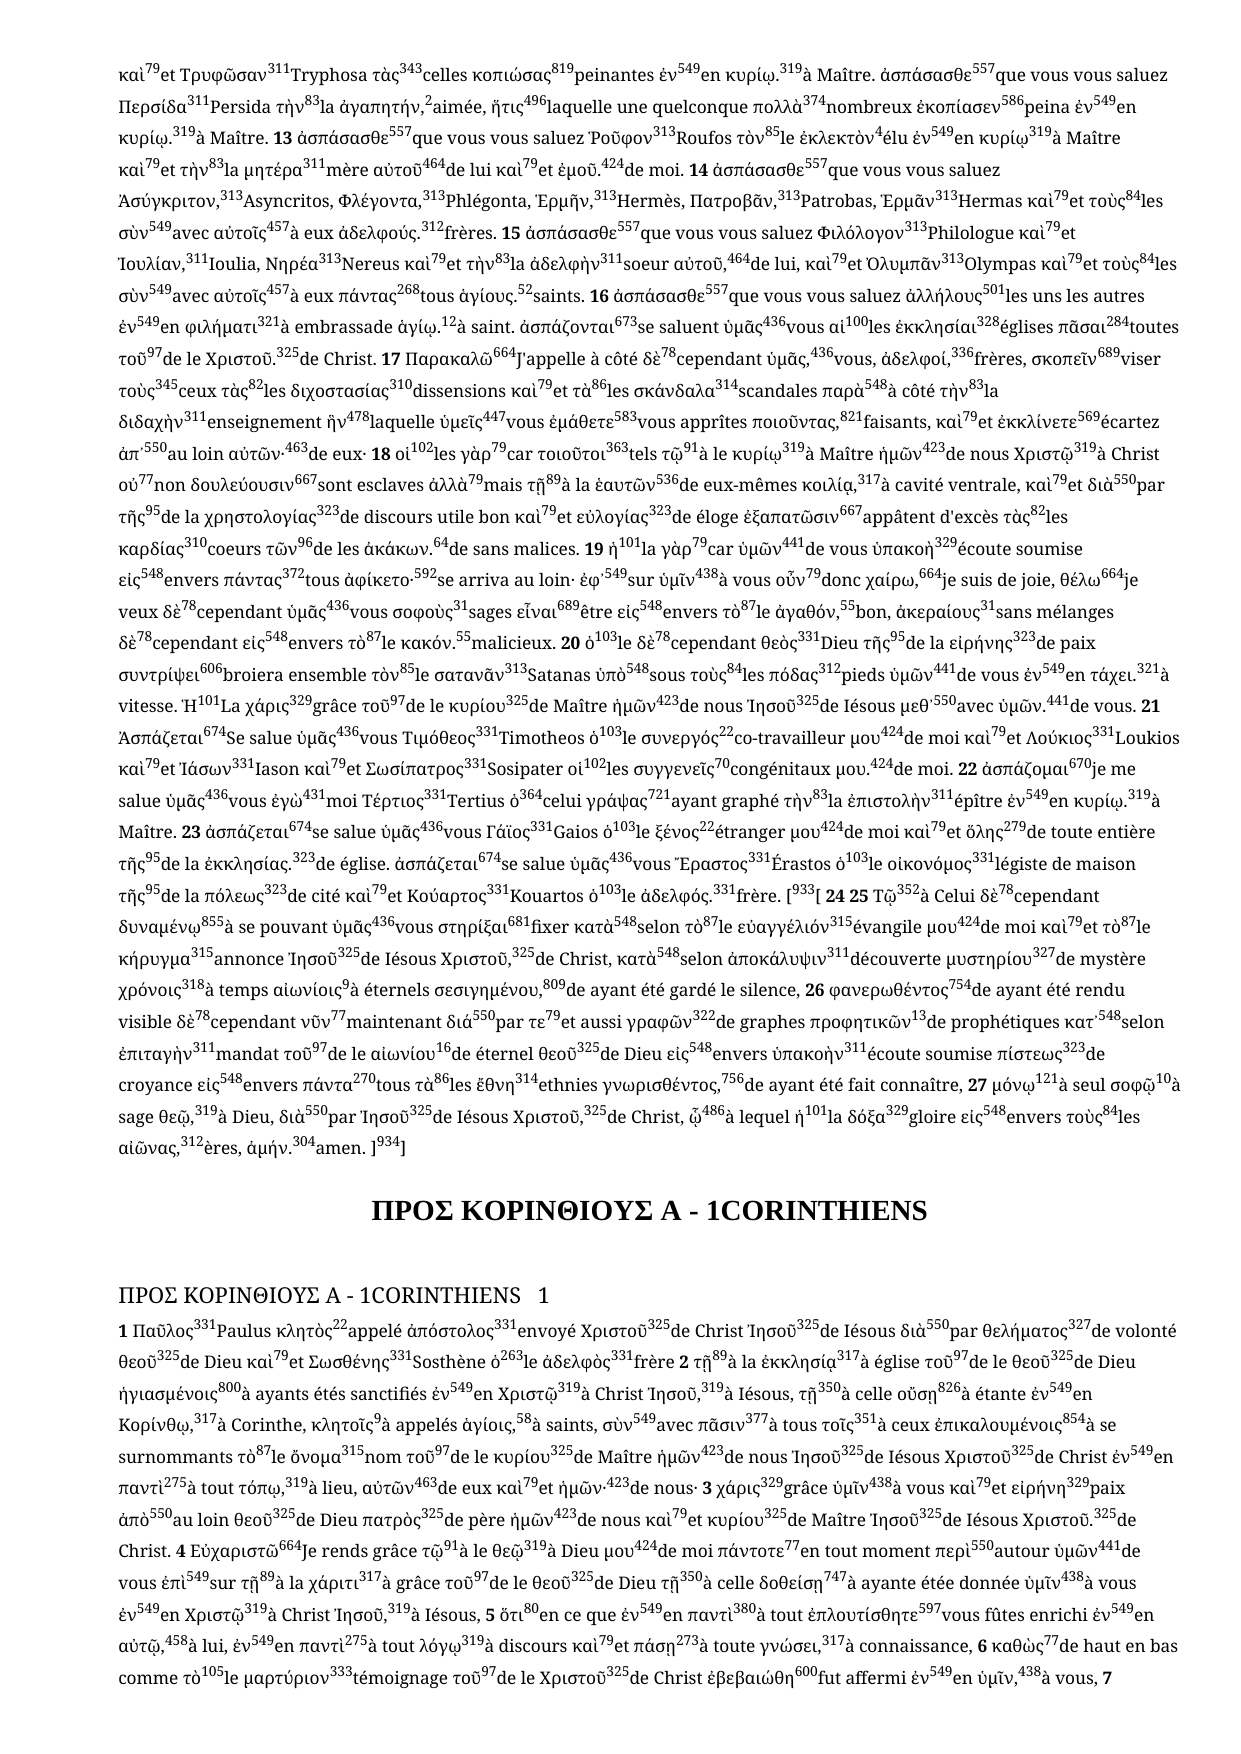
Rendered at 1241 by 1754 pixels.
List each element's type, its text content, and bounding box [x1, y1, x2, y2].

text 1 Συνίστημι664Je dresse avec δὲ78cependant ὑμῖν438à vous Φοίβην311Phoibé τὴν83la ἀδελφὴν311soeur ἡμῶν,423de nous, οὖσαν820étante [καὶ]77[aussi] διάκονον311servante τῆς95de la ἐκκλησίας323de église τῆς356de celle ἐν549en Κεγχρεαῖς,316à Kenchreai, 2 ἵνα80afin que αὐτὴν450elle προσδέξησθε902que vous vous acceptiez auprès ἐν549en κυρίῳ319à Maître ἀξίως77dignement τῶν96de les ἁγίων64de saints καὶ79et παραστῆτε896que vous dressiez à côté αὐτῇ456à elle ἐν549en ᾧ488à lequel ἂν340le cas échéant ὑμῶν441de vous χρῄζῃ921que ait besoin πράγματι·321à acte· καὶ77aussi γὰρ79car αὐτὴ467elle προστάτις329présidente πολλῶν383de nombreux ἐγενήθη600fut devenu καὶ79et ἐμοῦ424de moi αὐτοῦ.511de moi-même. 3 Ἀσπάσασθε557Que vous vous saluez Πρίσκαν311Priska καὶ79et Ἀκύλαν313Akulas τοὺς84les συνεργούς52co-travailleurs μου424de moi ἐν549en Χριστῷ319à Christ Ἰησοῦ,319à Iésous, 4 οἵτινες497lesquels des quelconques ὑπὲρ550au-dessus τῆς95de la ψυχῆς323de âme μου424de moi τὸν85le ἑαυτῶν536de eux-mêmes τράχηλον313cou ὑπέθηκαν,585posèrent en dessous, οἷς485à lesquels οὐκ77non ἐγὼ431moi μόνος132seul εὐχαριστῶ664je rends grâce ἀλλὰ79mais καὶ77aussi πᾶσαι284toutes αἱ100les ἐκκλησίαι328églises τῶν98de les ἐθνῶν,326de ethnies, 5 καὶ79et τὴν83la κατ᾽548selon οἶκον313maison αὐτῶν463de eux ἐκκλησίαν.311église. ἀσπάσασθε557que vous vous saluez Ἐπαίνετον313Épaïnetos τὸν85le ἀγαπητόν4aimé μου,424de moi, ὅς498lequel ἐστιν668est ἀπαρχὴ329prémisse τῆς95de la Ἀσίας323de Asie εἰς548envers Χριστόν.313Christ. 6 ἀσπάσασθε557que vous vous saluez Μαρίαν,311Maria, ἥτις496laquelle une quelconque πολλὰ374nombreux ἐκοπίασεν586peina εἰς548envers ὑμᾶς.436vous. 7 ἀσπάσασθε557que vous vous saluez Ἀνδρόνικον313Andronicus καὶ79et Ἰουνίαν311Iounias τοὺς84les συγγενεῖς52congénitaux μου424de moi καὶ79et συναιχμαλώτους312co-captifs μου,424de moi, οἵτινές497lesquels des quelconques εἰσιν667sont ἐπίσημοι46remarquables ἐν549en τοῖς90à les ἀποστόλοις,318à envoyés, οἳ497lesquels καὶ77aussi πρὸ550d'avant ἐμοῦ424de moi γέγοναν641ont devenus ἐν549en Χριστῷ.319à Christ. 8 ἀσπάσασθε557que vous vous saluez Ἀμπλιᾶτον313Amplias τὸν85le ἀγαπητόν4aimé μου424de moi ἐν549en κυρίῳ.319à Maître. 9 ἀσπάσασθε557que vous vous saluez Οὐρβανὸν313Ourbanos τὸν85le συνεργὸν4co-travailleur ἡμῶν423de nous ἐν549en Χριστῷ319à Christ καὶ79et Στάχυν313Stachys τὸν85le ἀγαπητόν4aimé μου.424de moi. 10 ἀσπάσασθε557que vous vous saluez Ἀπελλῆν313Apellès τὸν85le δόκιμον4approuvé ἐν549en Χριστῷ.319à Christ. ἀσπάσασθε557que vous vous saluez τοὺς345ceux ἐκ550hors τῶν357de ceux Ἀριστοβούλου.325de Aristobule. 11 ἀσπάσασθε557que vous vous saluez Ἡρῳδίωνα313Hérodion τὸν85le συγγενῆ4congénital μου.424de moi. ἀσπάσασθε557que vous vous saluez τοὺς345ceux ἐκ550hors τῶν357de ceux Ναρκίσσου325de Narcissus τοὺς345ceux ὄντας821étants ἐν549en κυρίῳ.319à Maître. 12 ἀσπάσασθε557que vous vous saluez Τρύφαιναν311Tryphaina καὶ79et Τρυφῶσαν311Tryphosa τὰς343celles κοπιώσας819peinantes ἐν549en κυρίῳ.319à Maître. ἀσπάσασθε557que vous vous saluez Περσίδα311Persida τὴν83la ἀγαπητήν,2aimée, ἥτις496laquelle une quelconque πολλὰ374nombreux ἐκοπίασεν586peina ἐν549en κυρίῳ.319à Maître. 13 ἀσπάσασθε557que vous vous saluez Ῥοῦφον313Roufos τὸν85le ἐκλεκτὸν4élu ἐν549en κυρίῳ319à Maître καὶ79et τὴν83la μητέρα311mère αὐτοῦ464de lui καὶ79et ἐμοῦ.424de moi. 14 ἀσπάσασθε557que vous vous saluez Ἀσύγκριτον,313Asyncritos, Φλέγοντα,313Phlégonta, Ἑρμῆν,313Hermès, Πατροβᾶν,313Patrobas, Ἑρμᾶν313Hermas καὶ79et τοὺς84les σὺν549avec αὐτοῖς457à eux ἀδελφούς.312frères. 15 ἀσπάσασθε557que vous vous saluez Φιλόλογον313Philologue καὶ79et Ἰουλίαν,311Ioulia, Νηρέα313Nereus καὶ79et τὴν83la ἀδελφὴν311soeur αὐτοῦ,464de lui, καὶ79et Ὀλυμπᾶν313Olympas καὶ79et τοὺς84les σὺν549avec αὐτοῖς457à eux πάντας268tous ἁγίους.52saints. 16 ἀσπάσασθε557que vous vous saluez ἀλλήλους501les uns les autres ἐν549en φιλήματι321à embrassade ἁγίῳ.12à saint. ἀσπάζονται673se saluent ὑμᾶς436vous αἱ100les ἐκκλησίαι328églises πᾶσαι284toutes τοῦ97de le Χριστοῦ.325de Christ. 17 Παρακαλῶ664J'appelle à côté δὲ78cependant ὑμᾶς,436vous, ἀδελφοί,336frères, σκοπεῖν689viser τοὺς345ceux τὰς82les διχοστασίας310dissensions καὶ79et τὰ86les σκάνδαλα314scandales παρὰ548à côté τὴν83la διδαχὴν311enseignement ἣν478laquelle ὑμεῖς447vous ἐμάθετε583vous apprîtes ποιοῦντας,821faisants, καὶ79et ἐκκλίνετε569écartez ἀπ᾽550au loin αὐτῶν·463de eux· 18 οἱ102les γὰρ79car τοιοῦτοι363tels τῷ91à le κυρίῳ319à Maître ἡμῶν423de nous Χριστῷ319à Christ οὐ77non δουλεύουσιν667sont esclaves ἀλλὰ79mais τῇ89à la ἑαυτῶν536de eux-mêmes κοιλίᾳ,317à cavité ventrale, καὶ79et διὰ550par τῆς95de la χρηστολογίας323de discours utile bon καὶ79et εὐλογίας323de éloge ἐξαπατῶσιν667appâtent d'excès τὰς82les καρδίας310coeurs τῶν96de les ἀκάκων.64de sans malices. 19 ἡ101la γὰρ79car ὑμῶν441de vous ὑπακοὴ329écoute soumise εἰς548envers πάντας372tous ἀφίκετο·592se arriva au loin· ἐφ᾽549sur ὑμῖν438à vous οὖν79donc χαίρω,664je suis de joie, θέλω664je veux δὲ78cependant ὑμᾶς436vous σοφοὺς31sages εἶναι689être εἰς548envers τὸ87le ἀγαθόν,55bon, ἀκεραίους31sans mélanges δὲ78cependant εἰς548envers τὸ87le κακόν.55malicieux. 20 ὁ103le δὲ78cependant θεὸς331Dieu τῆς95de la εἰρήνης323de paix συντρίψει606broiera ensemble τὸν85le σατανᾶν313Satanas ὑπὸ548sous τοὺς84les πόδας312pieds ὑμῶν441de vous ἐν549en τάχει.321à vitesse. Ἡ101La χάρις329grâce τοῦ97de le κυρίου325de Maître ἡμῶν423de nous Ἰησοῦ325de Iésous μεθ᾽550avec ὑμῶν.441de vous. 21 Ἀσπάζεται674Se salue ὑμᾶς436vous Τιμόθεος331Timotheos ὁ103le συνεργός22co-travailleur μου424de moi καὶ79et Λούκιος331Loukios καὶ79et Ἰάσων331Iason καὶ79et Σωσίπατρος331Sosipater οἱ102les συγγενεῖς70congénitaux μου.424de moi. 22 ἀσπάζομαι670je me salue ὑμᾶς436vous ἐγὼ431moi Τέρτιος331Tertius ὁ364celui γράψας721ayant graphé τὴν83la ἐπιστολὴν311épître ἐν549en κυρίῳ.319à Maître. 23 ἀσπάζεται674se salue ὑμᾶς436vous Γάϊος331Gaios ὁ103le ξένος22étranger μου424de moi καὶ79et ὅλης279de toute entière τῆς95de la ἐκκλησίας.323de église. ἀσπάζεται674se salue ὑμᾶς436vous Ἔραστος331Érastos ὁ103le οἰκονόμος331légiste de maison τῆς95de la πόλεως323de cité καὶ79et Κούαρτος331Kouartos ὁ103le ἀδελφός.331frère. [933[ 24 25 Τῷ352à Celui δὲ78cependant δυναμένῳ855à se pouvant ὑμᾶς436vous στηρίξαι681fixer κατὰ548selon τὸ87le εὐαγγέλιόν315évangile μου424de moi καὶ79et τὸ87le κήρυγμα315annonce Ἰησοῦ325de Iésous Χριστοῦ,325de Christ, κατὰ548selon ἀποκάλυψιν311découverte μυστηρίου327de mystère χρόνοις318à temps αἰωνίοις9à éternels σεσιγημένου,809de ayant été gardé le silence, 26 φανερωθέντος754de ayant été rendu visible δὲ78cependant νῦν77maintenant διά550par τε79et aussi γραφῶν322de graphes προφητικῶν13de prophétiques κατ᾽548selon ἐπιταγὴν311mandat τοῦ97de le αἰωνίου16de éternel θεοῦ325de Dieu εἰς548envers ὑπακοὴν311écoute soumise πίστεως323de croyance εἰς548envers πάντα270tous τὰ86les ἔθνη314ethnies γνωρισθέντος,756de ayant été fait connaître, 27 μόνῳ121à seul σοφῷ10à sage θεῷ,319à Dieu, διὰ550par Ἰησοῦ325de Iésous Χριστοῦ,325de Christ, ᾧ486à lequel ἡ101la δόξα329gloire εἰς548envers τοὺς84les αἰῶνας,312ères, ἀμήν.304amen. ]934] [118, 59, 1181, 1160]
text 1 Παῦλος331Paulus κλητὸς22appelé ἀπόστολος331envoyé Χριστοῦ325de Christ Ἰησοῦ325de Iésous διὰ550par θελήματος327de volonté θεοῦ325de Dieu καὶ79et Σωσθένης331Sosthène ὁ263le ἀδελφὸς331frère 2 τῇ89à la ἐκκλησίᾳ317à église τοῦ97de le θεοῦ325de Dieu ἡγιασμένοις800à ayants étés sanctifiés ἐν549en Χριστῷ319à Christ Ἰησοῦ,319à Iésous, τῇ350à celle οὔσῃ826à étante ἐν549en Κορίνθῳ,317à Corinthe, κλητοῖς9à appelés ἁγίοις,58à saints, σὺν549avec πᾶσιν377à tous τοῖς351à ceux ἐπικαλουμένοις854à se surnommants τὸ87le ὄνομα315nom τοῦ97de le κυρίου325de Maître ἡμῶν423de nous Ἰησοῦ325de Iésous Χριστοῦ325de Christ ἐν549en παντὶ275à tout τόπῳ,319à lieu, αὐτῶν463de eux καὶ79et ἡμῶν·423de nous· 3 χάρις329grâce ὑμῖν438à vous καὶ79et εἰρήνη329paix ἀπὸ550au loin θεοῦ325de Dieu πατρὸς325de père ἡμῶν423de nous καὶ79et κυρίου325de Maître Ἰησοῦ325de Iésous Χριστοῦ.325de Christ. 4 Εὐχαριστῶ664Je rends grâce τῷ91à le θεῷ319à Dieu μου424de moi πάντοτε77en tout moment περὶ550autour ὑμῶν441de vous ἐπὶ549sur τῇ89à la χάριτι317à grâce τοῦ97de le θεοῦ325de Dieu τῇ350à celle δοθείσῃ747à ayante étée donnée ὑμῖν438à vous ἐν549en Χριστῷ319à Christ Ἰησοῦ,319à Iésous, 5 ὅτι80en ce que ἐν549en παντὶ380à tout ἐπλουτίσθητε597vous fûtes enrichi ἐν549en αὐτῷ,458à lui, ἐν549en παντὶ275à tout λόγῳ319à discours καὶ79et πάσῃ273à toute γνώσει,317à connaissance, 6 καθὼς77de haut en bas comme τὸ105le μαρτύριον333témoignage τοῦ97de le Χριστοῦ325de Christ ἐβεβαιώθη600fut affermi ἐν549en ὑμῖν,438à vous, 7 ὥστε80de sorte que ὑμᾶς436vous μὴ77ne pas ὑστερεῖσθαι692être manqué ἐν549en μηδενὶ380à pas un χαρίσματι321à don de grâce ἀπεκδεχομένους848se attendants longuement τὴν83la ἀποκάλυψιν311découverte τοῦ97de le κυρίου325de Maître ἡμῶν423de nous Ἰησοῦ325de Iésous Χριστοῦ·325de Christ· 8 ὃς498lequel καὶ77aussi βεβαιώσει606affermira ὑμᾶς436vous ἕως552jusqu'à ce que τέλους327de achèvement ἀνεγκλήτους52sans accusations ἐν549en τῇ89à la ἡμέρᾳ317à journée τοῦ97de le κυρίου325de Maître ἡμῶν423de nous Ἰησοῦ325de Iésous [Χριστοῦ].325[de Christ]. 9 πιστὸς47croyable ὁ103le θεός,331Dieu, δι᾽550par οὗ492de lequel ἐκλήθητε597vous fûtes appelé εἰς548envers κοινωνίαν311communion τοῦ97de le υἱοῦ325de fils αὐτοῦ464de lui Ἰησοῦ325de Iésous Χριστοῦ325de Christ τοῦ97de le κυρίου325de Maître ἡμῶν.423de nous. 10 Παρακαλῶ664J'appelle à côté δὲ78cependant ὑμᾶς,436vous, ἀδελφοί,336frères, διὰ550par τοῦ99de le ὀνόματος327de nom τοῦ97de le κυρίου325de Maître ἡμῶν423de nous Ἰησοῦ325de Iésous Χριστοῦ,325de Christ, ἵνα80afin que τὸ87le αὐτὸ348même λέγητε918que vous disiez πάντες389tous καὶ79et μὴ77ne pas ᾖ921que soit ἐν549en ὑμῖν438à vous σχίσματα,332schismes, ἦτε918que vous soyez δὲ78cependant κατηρτισμένοι812ayants étés ajustés complètement ἐν549en τῷ91à le αὐτῷ144à même νοῒ319à intellect καὶ79et ἐν549en τῇ89à la αὐτῇ142à même γνώμῃ.317à opinion. 11 ἐδηλώθη600fut mis en évidence γάρ79car μοι420à moi περὶ550autour ὑμῶν,441de vous, ἀδελφοί336frères μου,424de moi, ὑπὸ550sous τῶν357de ceux Χλόης323de Chloes ὅτι80en ce que ἔριδες328discordes ἐν549en ὑμῖν438à vous εἰσιν.667sont. 12 λέγω664je dis δὲ78cependant τοῦτο348ce-ci ὅτι80en ce que ἕκαστος390chacun ὑμῶν441de vous λέγει·668dit· ἐγὼ431moi μέν79certes εἰμι664je suis Παύλου,325de Paulus, ἐγὼ431moi δὲ78cependant Ἀπολλῶ,325de Apollos, ἐγὼ431moi δὲ78cependant Κηφᾶ,325de Képhas, ἐγὼ431moi δὲ78cependant Χριστοῦ.325de Christ. 13 μεμέρισται654a été partagé ὁ103le Χριστός;331Christ; μὴ340ne pas Παῦλος331Paulus ἐσταυρώθη600fut crucifié ὑπὲρ550au-dessus ὑμῶν,441de vous, ἢ79ou εἰς548envers τὸ87le ὄνομα315nom Παύλου325de Paulus ἐβαπτίσθητε;597vous fûtes baptisé; 14 εὐχαριστῶ664je rends grâce [τῷ91[à le θεῷ]319à Dieu] ὅτι80en ce que οὐδένα373aucun ὑμῶν441de vous ἐβάπτισα582je baptisai εἰ551si μὴ77ne pas Κρίσπον313Krispos καὶ79et Γάϊον,313Gaios, 15 ἵνα80afin que μή77ne pas τις390un quelconque εἴπῃ899que dise ὅτι80en ce que εἰς548envers τὸ87le ἐμὸν220mien ὄνομα315nom ἐβαπτίσθητε.597vous fûtes baptisé. 16 ἐβάπτισα582je baptisai δὲ78cependant καὶ77aussi τὸν85le Στεφανᾶ325de Stéphanas οἶκον,313maison, λοιπὸν77pour le reste οὐκ77non οἶδα638j'ai su εἴ80si τινα269un quelconque ἄλλον373autre ἐβάπτισα.582je baptisai. 17 οὐ77non γὰρ79car ἀπέστειλέν586envoya με417moi Χριστὸς331Christ βαπτίζειν689baptiser ἀλλ᾽79mais εὐαγγελίζεσθαι,690se évangéliser, οὐκ77non ἐν549en σοφίᾳ317à sagesse λόγου,325de discours, ἵνα80afin que μὴ77ne pas κενωθῇ911que soit vidé ὁ103le σταυρὸς331croix τοῦ97de le Χριστοῦ.325de Christ. 18 Ὁ103Le λόγος331discours γὰρ79car ὁ364celui τοῦ97de le σταυροῦ325de croix τοῖς351à ceux μὲν79certes ἀπολλυμένοις854à se perdants au loin μωρία329folie ἐστίν,668est, τοῖς351à ceux δὲ78cependant σῳζομένοις879à étants sauvés ἡμῖν419à nous δύναμις329puissance θεοῦ325de Dieu ἐστιν.668est. 19 γέγραπται654a été graphé γάρ·79car· ἀπολῶ602je perdrai au loin τὴν83la σοφίαν311sagesse τῶν96de les σοφῶν64de sages καὶ79et τὴν83la σύνεσιν311compréhension τῶν96de les συνετῶν64de capables de comprendre ἀθετήσω.602je démettrai. 20 ποῦ77où? σοφός;71sage; ποῦ77où? γραμματεύς;331lettré; ποῦ77où? συζητητὴς331co-enquêteur τοῦ97de le αἰῶνος325de ère τούτου;150de celui-ci; οὐχὶ340non pas ἐμώρανεν586rendit fou ὁ103le θεὸς331Dieu τὴν83la σοφίαν311sagesse τοῦ97de le κόσμου;325de monde; 21 ἐπειδὴ80parce que donc γὰρ79car ἐν549en τῇ89à la σοφίᾳ317à sagesse τοῦ97de le θεοῦ325de Dieu οὐκ77non ἔγνω586connut ὁ103le κόσμος331monde διὰ550par τῆς255de la σοφίας323de sagesse τὸν85le θεόν,313Dieu, εὐδόκησεν586estima en bien ὁ103le θεὸς331Dieu διὰ550par τῆς95de la μωρίας323de folie τοῦ99de le κηρύγματος327de annonce σῶσαι681sauver τοὺς345ceux πιστεύοντας·821croyants· 22 ἐπειδὴ80parce que donc καὶ79et Ἰουδαῖοι70Ioudaiens σημεῖα314signes αἰτοῦσιν667demandent καὶ79et Ἕλληνες330Hellèns σοφίαν311sagesse ζητοῦσιν,667cherchent, 23 ἡμεῖς430nous δὲ78cependant κηρύσσομεν663nous annonçons Χριστὸν313Christ ἐσταυρωμένον,796ayant été crucifié, Ἰουδαίοις58à Ioudaiens μὲν79certes σκάνδαλον,315scandale, ἔθνεσιν320à ethnies δὲ78cependant μωρίαν,311folie, 24 αὐτοῖς457à eux δὲ78cependant τοῖς90à les κλητοῖς,9à appelés, Ἰουδαίοις58à Ioudaiens τε79et aussi καὶ79et Ἕλλησιν,318à Hellèns, Χριστὸν313Christ θεοῦ325de Dieu δύναμιν311puissance καὶ79et θεοῦ325de Dieu σοφίαν·311sagesse· 25 ὅτι80en ce que τὸ105le μωρὸν73fou τοῦ97de le θεοῦ325de Dieu σοφώτερον49plus sage τῶν96de les ἀνθρώπων324de êtres humains ἐστὶν668est καὶ79et τὸ105le ἀσθενὲς73infirme τοῦ97de le θεοῦ325de Dieu ἰσχυρότερον49plus fort τῶν96de les ἀνθρώπων.324de êtres humains. 26 Βλέπετε665Vous regardez γὰρ79car τὴν83la κλῆσιν311appellation ὑμῶν,441de vous, ἀδελφοί,336frères, ὅτι80en ce que οὐ77non πολλοὶ286nombreux σοφοὶ70sages κατὰ548selon σάρκα,311chair, οὐ77non πολλοὶ286nombreux δυνατοί,70puissants, οὐ77non πολλοὶ286nombreux εὐγενεῖς·70nobles· 27 ἀλλὰ79mais τὰ86les μωρὰ54fous τοῦ97de le κόσμου325de monde ἐξελέξατο592se élut ὁ103le θεός,331Dieu, ἵνα80afin que καταισχύνῃ921que couvre de honte τοὺς84les σοφούς,52sages, καὶ79et τὰ86les ἀσθενῆ54infirmes τοῦ97de le κόσμου325de monde ἐξελέξατο592se élut ὁ103le θεός,331Dieu, ἵνα80afin que καταισχύνῃ921que couvre de honte τὰ86les ἰσχυρά,54tenaces, 28 καὶ79et τὰ86les ἀγενῆ54sans genres τοῦ97de le κόσμου325de monde καὶ79et τὰ347ces ἐξουθενημένα797ayants étés exclus comme rien ἐξελέξατο592se élut ὁ103le θεός,331Dieu, τὰ347ces μὴ77ne pas ὄντα,823étants, ἵνα80afin que τὰ347ces ὄντα823étants καταργήσῃ,899que rende complètement sans travail, 29 ὅπως80de telle manière que μὴ77ne pas καυχήσηται905que se vante πᾶσα285toute σὰρξ329chair ἐνώπιον552en devant τοῦ97de le θεοῦ.325de Dieu. 30 ἐξ550hors αὐτοῦ464de lui δὲ78cependant ὑμεῖς447vous ἐστε665vous êtes ἐν549en Χριστῷ319à Christ Ἰησοῦ,319à Iésous, ὃς498lequel ἐγενήθη600fut devenu σοφία329sagesse ἡμῖν419à nous ἀπὸ550au loin θεοῦ,325de Dieu, δικαιοσύνη329justice τε79et aussi καὶ79et ἁγιασμὸς331sanctification καὶ79et ἀπολύτρωσις,329rançon intégrale, 31 ἵνα80afin que καθὼς77de haut en bas comme γέγραπται·654a été graphé· ὁ364celui καυχώμενος867se vantant ἐν549en κυρίῳ319à Maître καυχάσθω.576se vante. [118, 1314, 1181, 1689]
subtitle ΠΡΟΣ ΚΟΡΙΝΘΙΟΥΣ Α - 1CORINTHIENS [118, 1193, 1181, 1226]
text ΠΡΟΣ ΚΟΡΙΝΘΙΟΥΣ Α - 1CORINTHIENS 1 [118, 1280, 1181, 1310]
